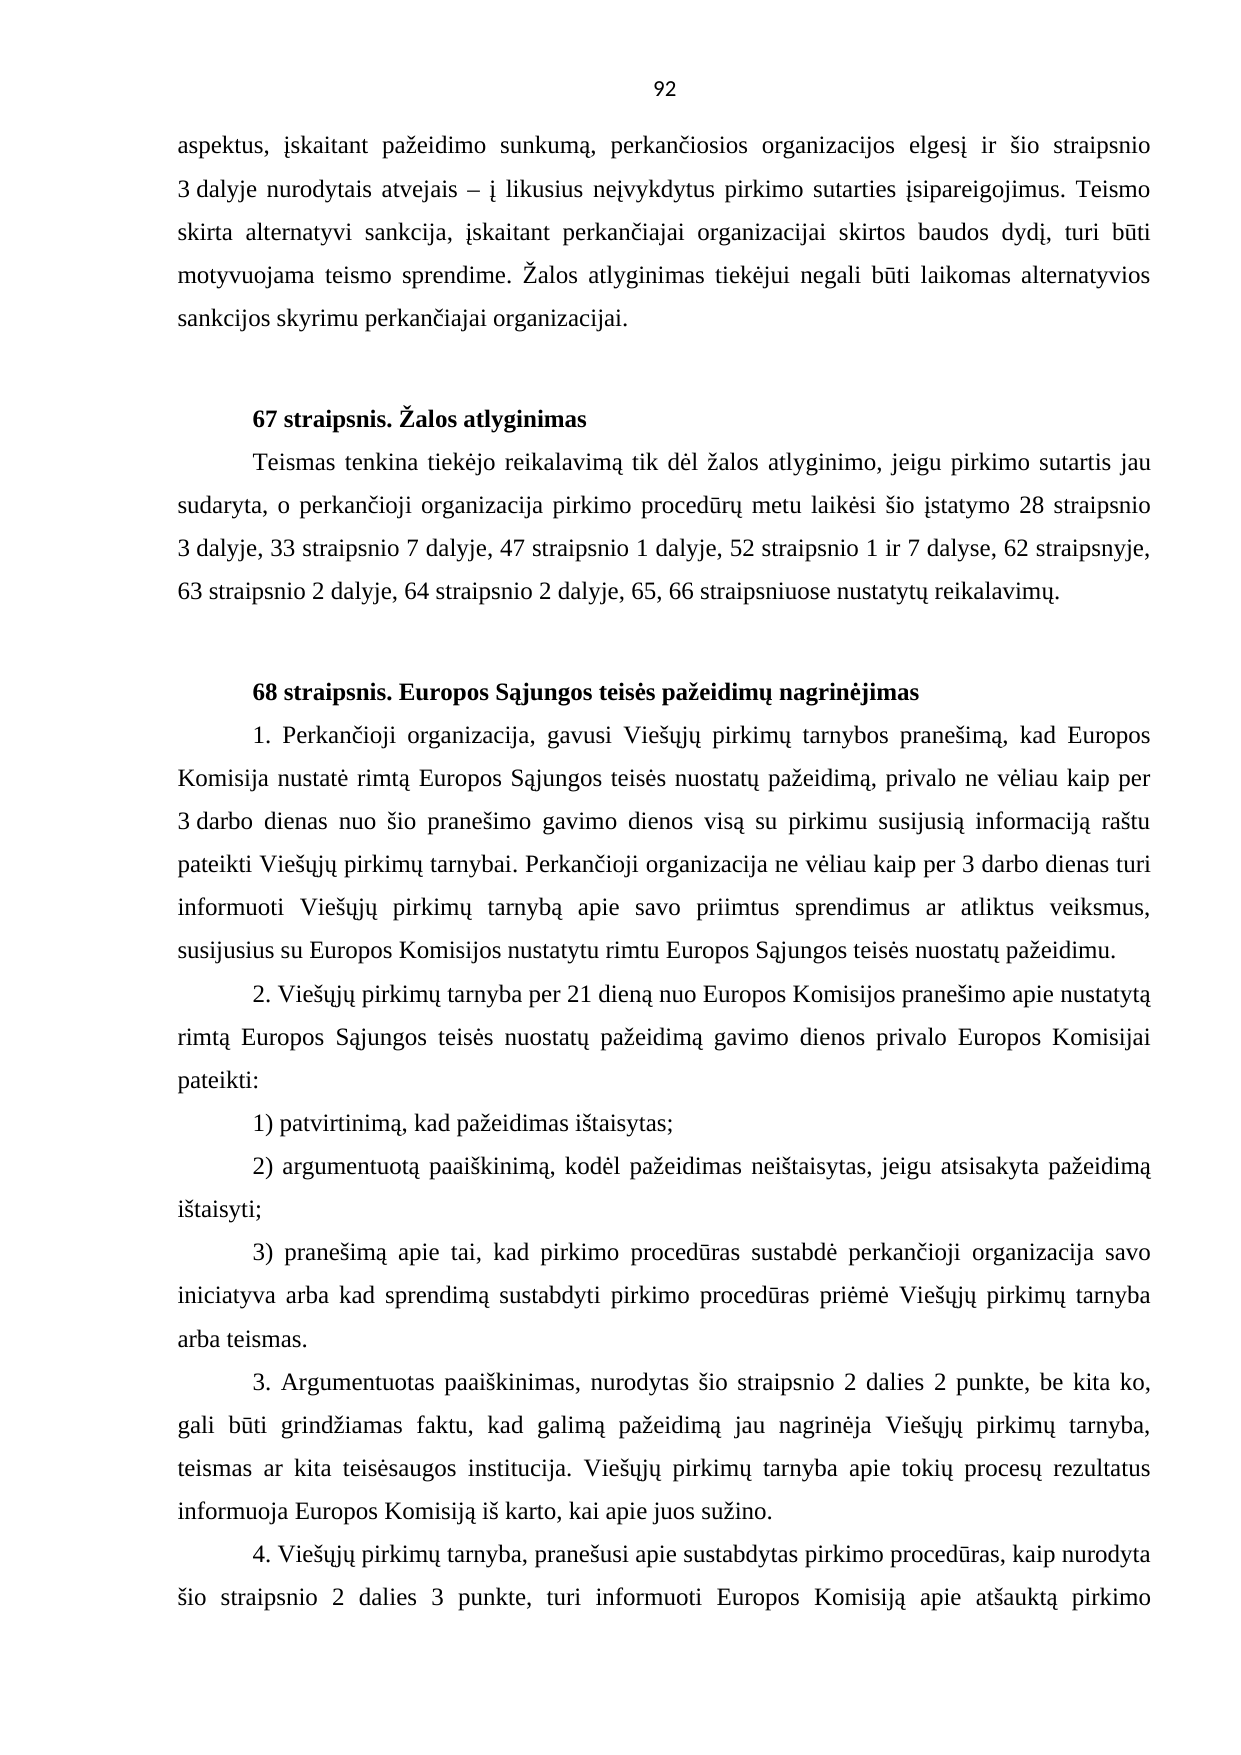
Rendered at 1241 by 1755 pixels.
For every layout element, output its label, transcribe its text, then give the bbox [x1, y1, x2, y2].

text 68 straipsnis. Europos Sąjungos teisės pažeidimų nagrinėjimas [177, 677, 1152, 706]
text 4. Viešųjų pirkimų tarnyba, pranešusi apie sustabdytas pirkimo procedūras, kaip nurodyta šio straipsnio 2 dalies 3 punkte, turi informuoti Europos Komisiją apie atšauktą pirkimo [177, 1539, 1152, 1611]
text 3. Argumentuotas paaiškinimas, nurodytas šio straipsnio 2 dalies 2 punkte, be kita ko, gali būti grindžiamas faktu, kad galimą pažeidimą jau nagrinėja Viešųjų pirkimų tarnyba, teismas ar kita teisėsaugos institucija. Viešųjų pirkimų tarnyba apie tokių procesų rezultatus informuoja Europos Komisiją iš karto, kai apie juos sužino. [177, 1367, 1152, 1525]
text 1) patvirtinimą, kad pažeidimas ištaisytas; [177, 1108, 1152, 1137]
text aspektus, įskaitant pažeidimo sunkumą, perkančiosios organizacijos elgesį ir šio straipsnio 3 dalyje nurodytais atvejais – į likusius neįvykdytus pirkimo sutarties įsipareigojimus. Teismo skirta alternatyvi sankcija, įskaitant perkančiajai organizacijai skirtos baudos dydį, turi būti motyvuojama teismo sprendime. Žalos atlyginimas tiekėjui negali būti laikomas alternatyvios sankcijos skyrimu perkančiajai organizacijai. [177, 131, 1152, 332]
text Teismas tenkina tiekėjo reikalavimą tik dėl žalos atlyginimo, jeigu pirkimo sutartis jau sudaryta, o perkančioji organizacija pirkimo procedūrų metu laikėsi šio įstatymo 28 straipsnio 3 dalyje, 33 straipsnio 7 dalyje, 47 straipsnio 1 dalyje, 52 straipsnio 1 ir 7 dalyse, 62 straipsnyje, 63 straipsnio 2 dalyje, 64 straipsnio 2 dalyje, 65, 66 straipsniuose nustatytų reikalavimų. [177, 447, 1152, 605]
text 2. Viešųjų pirkimų tarnyba per 21 dieną nuo Europos Komisijos pranešimo apie nustatytą rimtą Europos Sąjungos teisės nuostatų pažeidimą gavimo dienos privalo Europos Komisijai pateikti: [177, 979, 1152, 1094]
text 67 straipsnis. Žalos atlyginimas [177, 404, 1152, 432]
text 1. Perkančioji organizacija, gavusi Viešųjų pirkimų tarnybos pranešimą, kad Europos Komisija nustatė rimtą Europos Sąjungos teisės nuostatų pažeidimą, privalo ne vėliau kaip per 3 darbo dienas nuo šio pranešimo gavimo dienos visą su pirkimu susijusią informaciją raštu pateikti Viešųjų pirkimų tarnybai. Perkančioji organizacija ne vėliau kaip per 3 darbo dienas turi informuoti Viešųjų pirkimų tarnybą apie savo priimtus sprendimus ar atliktus veiksmus, susijusius su Europos Komisijos nustatytu rimtu Europos Sąjungos teisės nuostatų pažeidimu. [177, 720, 1152, 964]
text 2) argumentuotą paaiškinimą, kodėl pažeidimas neištaisytas, jeigu atsisakyta pažeidimą ištaisyti; [177, 1151, 1152, 1223]
text 3) pranešimą apie tai, kad pirkimo procedūras sustabdė perkančioji organizacija savo iniciatyva arba kad sprendimą sustabdyti pirkimo procedūras priėmė Viešųjų pirkimų tarnyba arba teismas. [177, 1237, 1152, 1352]
